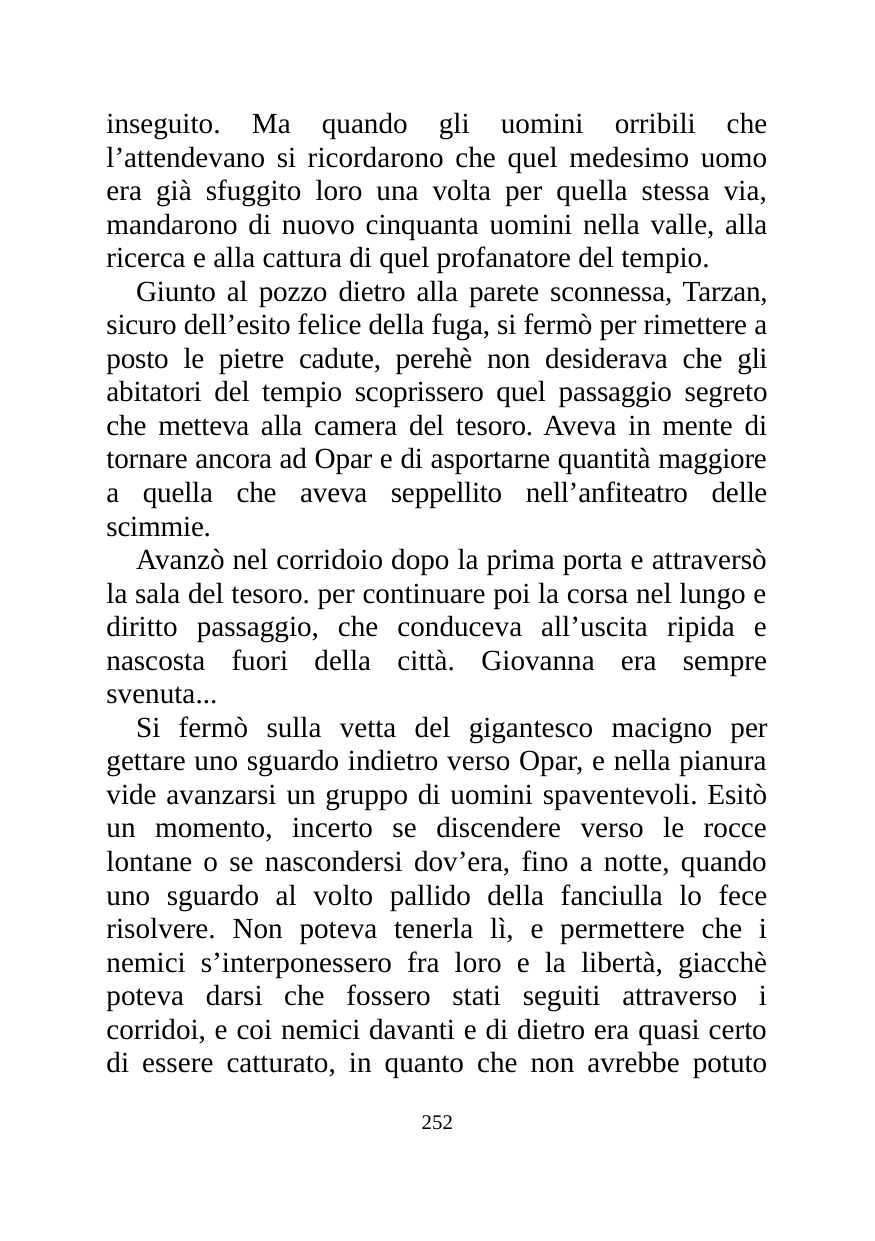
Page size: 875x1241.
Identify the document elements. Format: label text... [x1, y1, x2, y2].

text Giunto al pozzo dietro alla parete sconnessa, Tarzan, sicuro dell’esito felice della fuga, si fermò per rimettere a posto le pietre cadute, perehè non desiderava che gli abitatori del tempio scoprissero quel passaggio segreto che metteva alla camera del tesoro. Aveva in mente di tornare ancora ad Opar e di asportarne quantità maggiore a quella che aveva seppellito nell’anfiteatro delle scimmie. [106, 274, 768, 542]
text inseguito. Ma quando gli uomini orribili che l’attendevano si ricordarono che quel medesimo uomo era già sfuggito loro una volta per quella stessa via, mandarono di nuovo cinquanta uomini nella valle, alla ricerca e alla cattura di quel profanatore del tempio. [106, 106, 768, 274]
text Avanzò nel corridoio dopo la prima porta e attraversò la sala del tesoro. per continuare poi la corsa nel lungo e diritto passaggio, che conduceva all’uscita ripida e nascosta fuori della città. Giovanna era sempre svenuta... [106, 542, 768, 710]
text Si fermò sulla vetta del gigantesco macigno per gettare uno sguardo indietro verso Opar, e nella pianura vide avanzarsi un gruppo di uomini spaventevoli. Esitò un momento, incerto se discendere verso le rocce lontane o se nascondersi dov’era, fino a notte, quando uno sguardo al volto pallido della fanciulla lo fece risolvere. Non poteva tenerla lì, e permettere che i nemici s’interponessero fra loro e la libertà, giacchè poteva darsi che fossero stati seguiti attraverso i corridoi, e coi nemici davanti e di dietro era quasi certo di essere catturato, in quanto che non avrebbe potuto [106, 710, 768, 1079]
